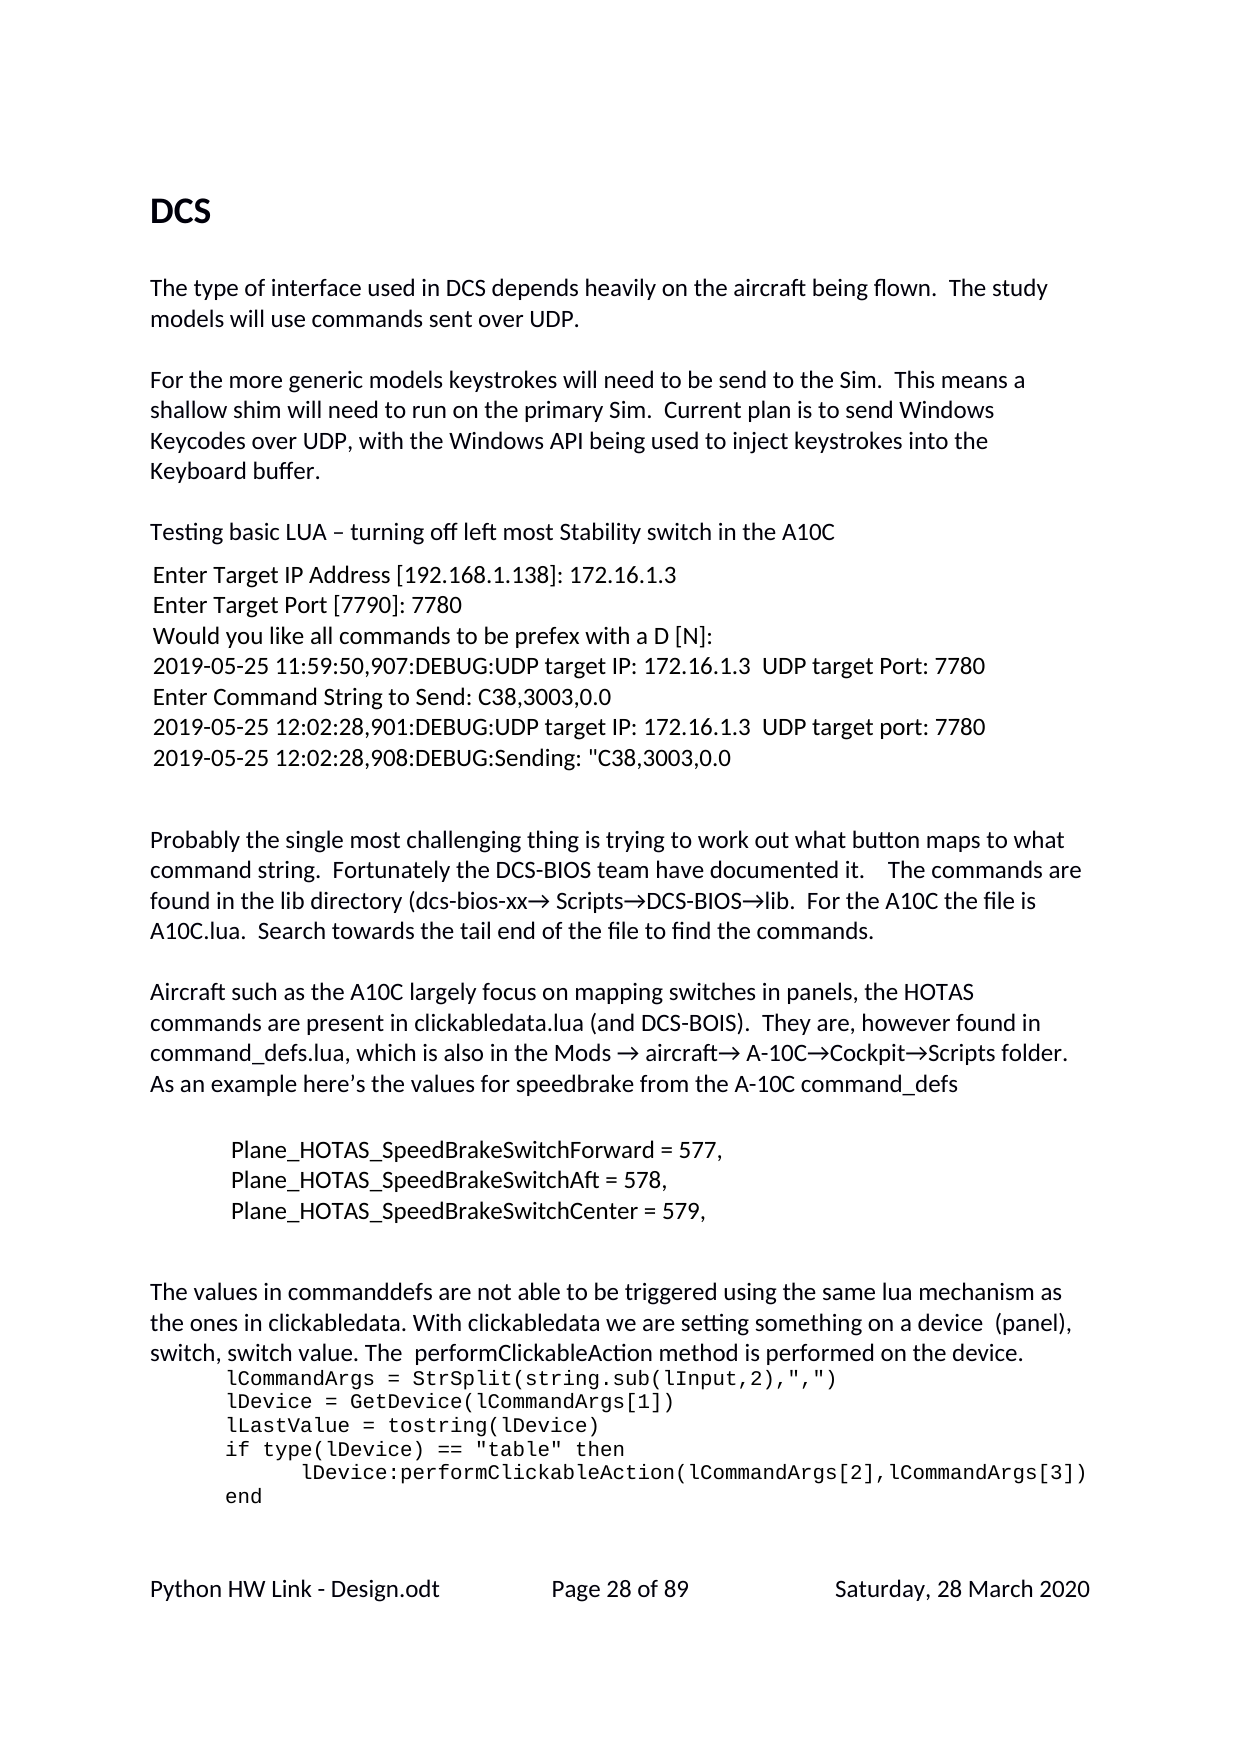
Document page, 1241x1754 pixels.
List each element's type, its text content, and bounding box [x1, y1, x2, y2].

text For the more generic models keystrokes will need to be send to the Sim. This means a shallow shim will need to run on the primary Sim. Current plan is to send Windows Keycodes over UDP, with the Windows API being used to inject keystrokes into the Keyboard buffer. [150, 364, 1090, 486]
text The values in commanddefs are not able to be triggered using the same lua mechanism as the ones in clickabledata. With clickabledata we are setting something on a device (panel), switch, switch value. The performClickableAction method is performed on the device. [150, 1276, 1090, 1368]
text Probably the single most challenging thing is trying to work out what button maps to what command string. Fortunately the DCS-BIOS team have documented it. The commands are found in the lib directory (dcs-bios-xx→ Scripts→DCS-BIOS→lib. For the A10C the file is A10C.lua. Search towards the tail end of the file to find the commands. [150, 824, 1090, 946]
text Testing basic LUA – turning off left most Stability switch in the A10C [150, 516, 1090, 547]
text The type of interface used in DCS depends heavily on the aircraft being flown. The study models will use commands sent over UDP. [150, 272, 1090, 333]
text Aircraft such as the A10C largely focus on mapping switches in panels, the HOTAS commands are present in clickabledata.lua (and DCS-BOIS). They are, however found in command_defs.lua, which is also in the Mods → aircraft→ A-10C→Cockpit→Scripts folder. As an example here’s the values for speedbrake from the A-10C command_defs [150, 976, 1090, 1098]
subtitle DCS [150, 187, 1090, 233]
